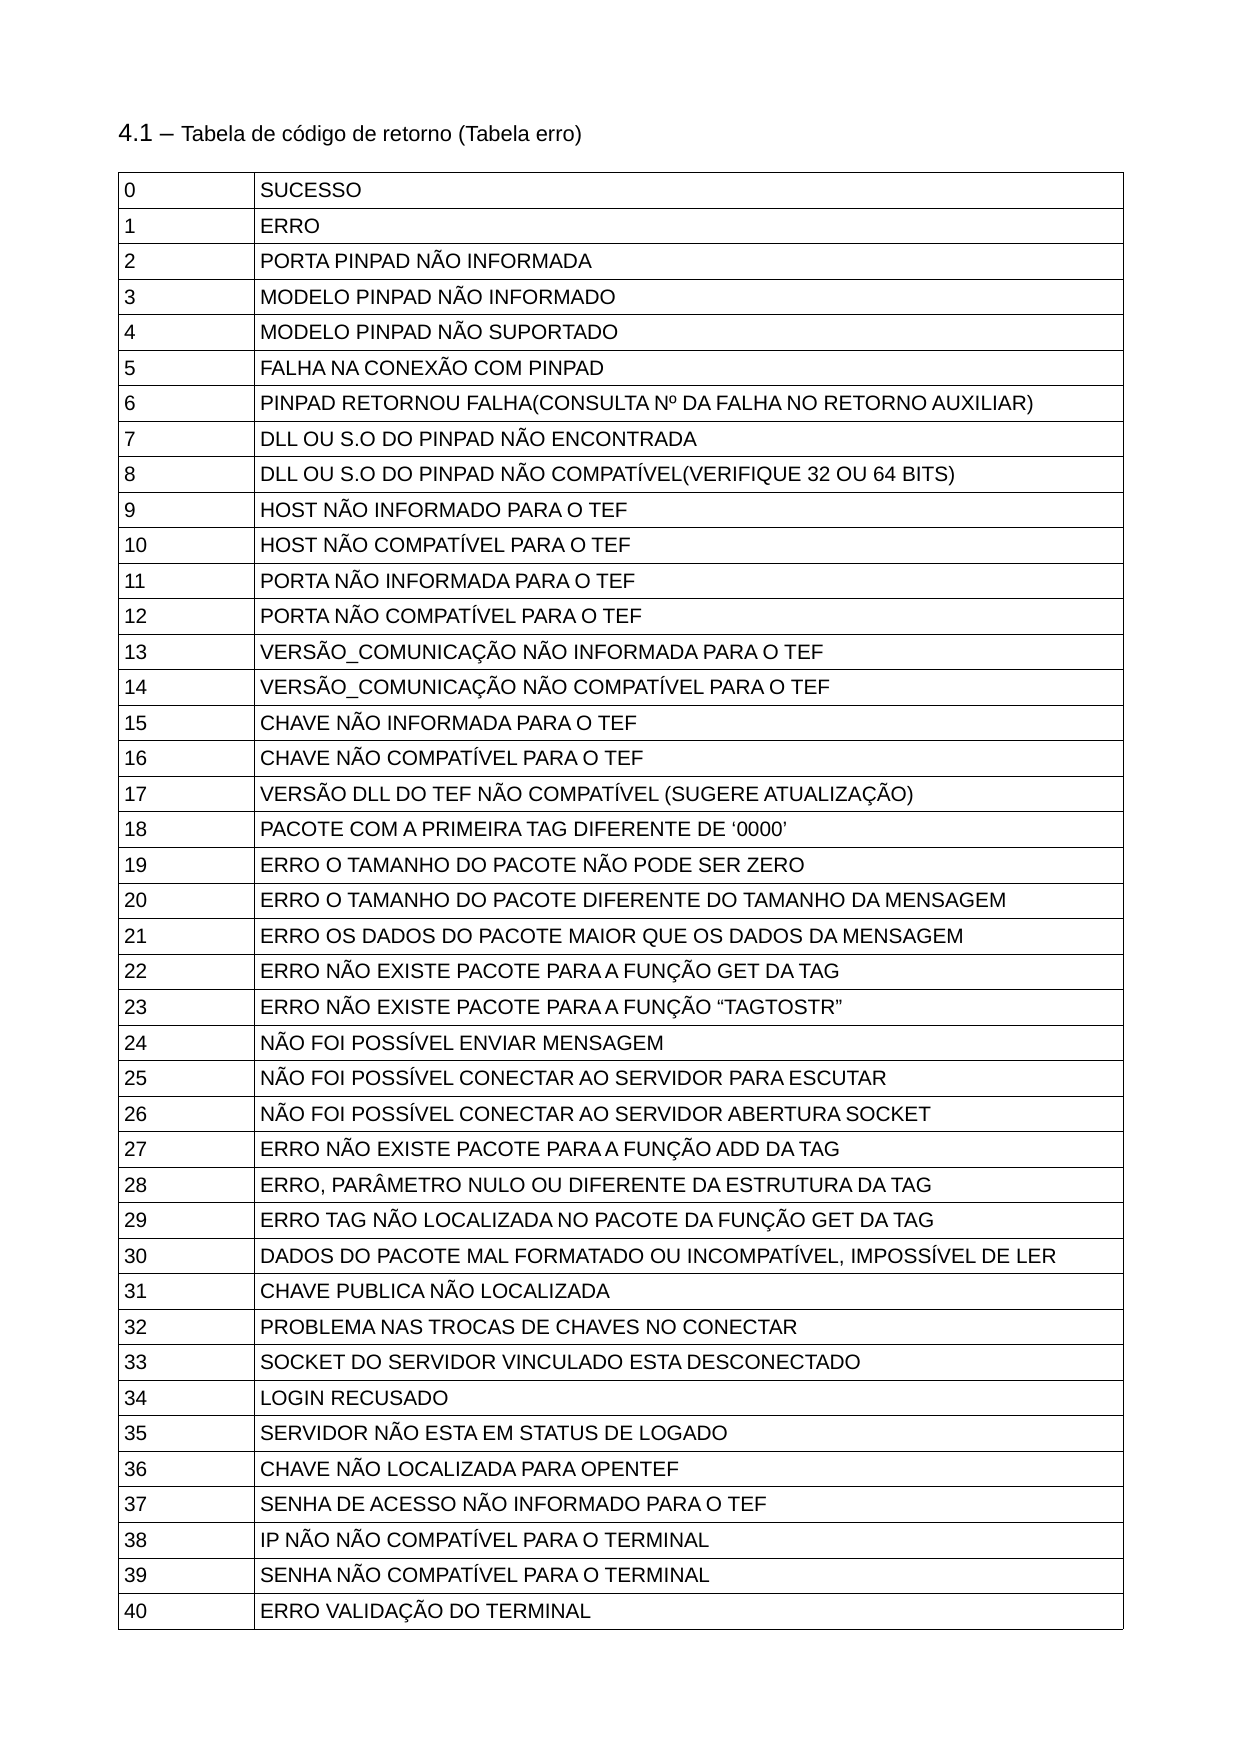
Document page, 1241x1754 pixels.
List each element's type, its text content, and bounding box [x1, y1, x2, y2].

table_cell 32 [119, 1310, 254, 1344]
table_cell PROBLEMA NAS TROCAS DE CHAVES NO CONECTAR [255, 1310, 1123, 1344]
table_cell 34 [119, 1381, 254, 1415]
table_cell 36 [119, 1452, 254, 1486]
table_header SUCESSO [255, 173, 1123, 208]
table_cell ERRO, PARÂMETRO NULO OU DIFERENTE DA ESTRUTURA DA TAG [255, 1168, 1123, 1202]
table_cell 18 [119, 812, 254, 847]
table_cell 6 [119, 386, 254, 421]
table_cell 30 [119, 1239, 254, 1273]
table_cell 20 [119, 884, 254, 918]
table_cell ERRO OS DADOS DO PACOTE MAIOR QUE OS DADOS DA MENSAGEM [255, 919, 1123, 953]
table_cell PORTA NÃO COMPATÍVEL PARA O TEF [255, 599, 1123, 634]
table_cell ERRO O TAMANHO DO PACOTE DIFERENTE DO TAMANHO DA MENSAGEM [255, 884, 1123, 918]
table_cell PORTA NÃO INFORMADA PARA O TEF [255, 564, 1123, 598]
table_cell 12 [119, 599, 254, 634]
table_cell SOCKET DO SERVIDOR VINCULADO ESTA DESCONECTADO [255, 1345, 1123, 1380]
table_cell 9 [119, 493, 254, 527]
table_cell VERSÃO_COMUNICAÇÃO NÃO INFORMADA PARA O TEF [255, 635, 1123, 669]
table_cell 22 [119, 955, 254, 989]
table_cell ERRO TAG NÃO LOCALIZADA NO PACOTE DA FUNÇÃO GET DA TAG [255, 1203, 1123, 1238]
table_cell CHAVE PUBLICA NÃO LOCALIZADA [255, 1274, 1123, 1309]
table_cell 11 [119, 564, 254, 598]
table_cell HOST NÃO COMPATÍVEL PARA O TEF [255, 528, 1123, 563]
table_header 0 [119, 173, 254, 208]
table_cell CHAVE NÃO COMPATÍVEL PARA O TEF [255, 741, 1123, 776]
table_cell DADOS DO PACOTE MAL FORMATADO OU INCOMPATÍVEL, IMPOSSÍVEL DE LER [255, 1239, 1123, 1273]
table_cell 10 [119, 528, 254, 563]
table_cell 14 [119, 670, 254, 705]
table_cell 7 [119, 422, 254, 456]
table_cell 29 [119, 1203, 254, 1238]
table_cell 24 [119, 1026, 254, 1060]
table_cell 13 [119, 635, 254, 669]
table_cell 15 [119, 706, 254, 740]
table_cell 3 [119, 280, 254, 314]
table_cell CHAVE NÃO LOCALIZADA PARA OPENTEF [255, 1452, 1123, 1486]
table_cell VERSÃO_COMUNICAÇÃO NÃO COMPATÍVEL PARA O TEF [255, 670, 1123, 705]
table_cell HOST NÃO INFORMADO PARA O TEF [255, 493, 1123, 527]
table_cell SENHA NÃO COMPATÍVEL PARA O TERMINAL [255, 1559, 1123, 1593]
table_cell MODELO PINPAD NÃO SUPORTADO [255, 315, 1123, 350]
table_cell SERVIDOR NÃO ESTA EM STATUS DE LOGADO [255, 1416, 1123, 1451]
table_cell MODELO PINPAD NÃO INFORMADO [255, 280, 1123, 314]
table_cell VERSÃO DLL DO TEF NÃO COMPATÍVEL (SUGERE ATUALIZAÇÃO) [255, 777, 1123, 811]
table_cell 5 [119, 351, 254, 385]
table_cell 27 [119, 1132, 254, 1167]
table_cell DLL OU S.O DO PINPAD NÃO COMPATÍVEL(VERIFIQUE 32 OU 64 BITS) [255, 457, 1123, 492]
table_cell SENHA DE ACESSO NÃO INFORMADO PARA O TEF [255, 1487, 1123, 1522]
table_cell 1 [119, 209, 254, 243]
table_cell 23 [119, 990, 254, 1024]
table_cell 21 [119, 919, 254, 953]
table_cell 31 [119, 1274, 254, 1309]
table_cell IP NÃO NÃO COMPATÍVEL PARA O TERMINAL [255, 1523, 1123, 1557]
table_cell 19 [119, 848, 254, 882]
table_cell PORTA PINPAD NÃO INFORMADA [255, 244, 1123, 279]
table_cell 4 [119, 315, 254, 350]
table_cell 39 [119, 1559, 254, 1593]
table_cell DLL OU S.O DO PINPAD NÃO ENCONTRADA [255, 422, 1123, 456]
table_cell NÃO FOI POSSÍVEL CONECTAR AO SERVIDOR ABERTURA SOCKET [255, 1097, 1123, 1131]
table_cell 25 [119, 1061, 254, 1096]
table_cell 16 [119, 741, 254, 776]
table_cell PACOTE COM A PRIMEIRA TAG DIFERENTE DE ‘0000’ [255, 812, 1123, 847]
table_cell 38 [119, 1523, 254, 1557]
table_cell ERRO VALIDAÇÃO DO TERMINAL [255, 1594, 1123, 1628]
table_cell 26 [119, 1097, 254, 1131]
table_cell 2 [119, 244, 254, 279]
text 4.1 – Tabela de código de retorno (Tabela erro) [118, 118, 1122, 147]
table_cell ERRO NÃO EXISTE PACOTE PARA A FUNÇÃO ADD DA TAG [255, 1132, 1123, 1167]
table_cell 8 [119, 457, 254, 492]
table_cell 28 [119, 1168, 254, 1202]
table_cell 37 [119, 1487, 254, 1522]
table_cell LOGIN RECUSADO [255, 1381, 1123, 1415]
table_cell ERRO O TAMANHO DO PACOTE NÃO PODE SER ZERO [255, 848, 1123, 882]
table_cell 40 [119, 1594, 254, 1628]
table_cell 17 [119, 777, 254, 811]
table_cell NÃO FOI POSSÍVEL ENVIAR MENSAGEM [255, 1026, 1123, 1060]
table_cell FALHA NA CONEXÃO COM PINPAD [255, 351, 1123, 385]
table_cell NÃO FOI POSSÍVEL CONECTAR AO SERVIDOR PARA ESCUTAR [255, 1061, 1123, 1096]
table_cell 33 [119, 1345, 254, 1380]
table_cell PINPAD RETORNOU FALHA(CONSULTA Nº DA FALHA NO RETORNO AUXILIAR) [255, 386, 1123, 421]
table_cell ERRO [255, 209, 1123, 243]
table_cell ERRO NÃO EXISTE PACOTE PARA A FUNÇÃO GET DA TAG [255, 955, 1123, 989]
table_cell 35 [119, 1416, 254, 1451]
table_cell ERRO NÃO EXISTE PACOTE PARA A FUNÇÃO “TAGTOSTR” [255, 990, 1123, 1024]
table_cell CHAVE NÃO INFORMADA PARA O TEF [255, 706, 1123, 740]
